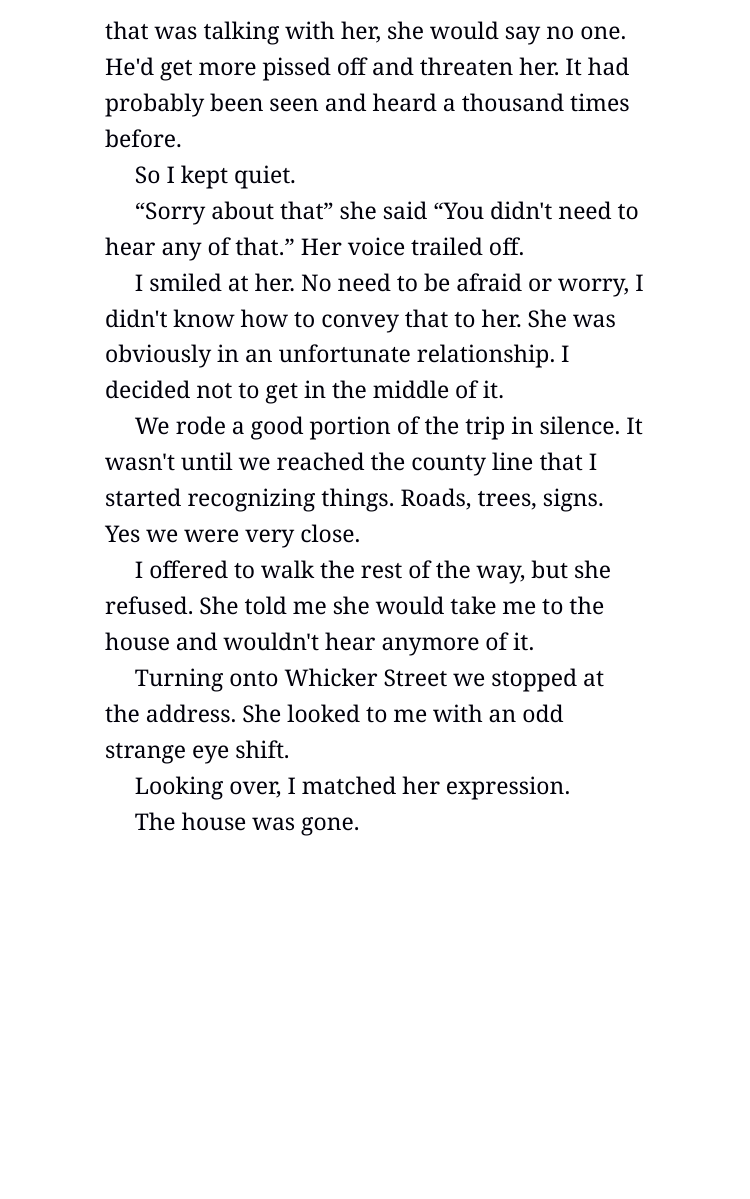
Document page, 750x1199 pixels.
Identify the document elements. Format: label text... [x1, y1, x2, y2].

text I smiled at her. No need to be afraid or worry, I didn't know how to convey that to her. She was obviously in an unfortunate relationship. I decided not to get in the middle of it. [105, 267, 645, 406]
text Turning onto Whicker Street we stopped at the address. She looked to me with an odd strange eye shift. [105, 662, 645, 765]
text So I kept quiet. [105, 159, 645, 190]
text that was talking with her, she would say no one. He'd get more pissed off and threaten her. It had probably been seen and heard a thousand times before. [105, 15, 645, 154]
text I offered to walk the rest of the way, but she refused. She told me she would take me to the house and wouldn't hear anymore of it. [105, 554, 645, 657]
text We rode a good portion of the trip in silence. It wasn't until we reached the county line that I started recognizing things. Roads, trees, signs. Yes we were very close. [105, 410, 645, 549]
text “Sorry about that” she said “You didn't need to hear any of that.” Her voice trailed off. [105, 195, 645, 262]
text The house was gone. [105, 806, 645, 837]
text Looking over, I matched her expression. [105, 770, 645, 801]
